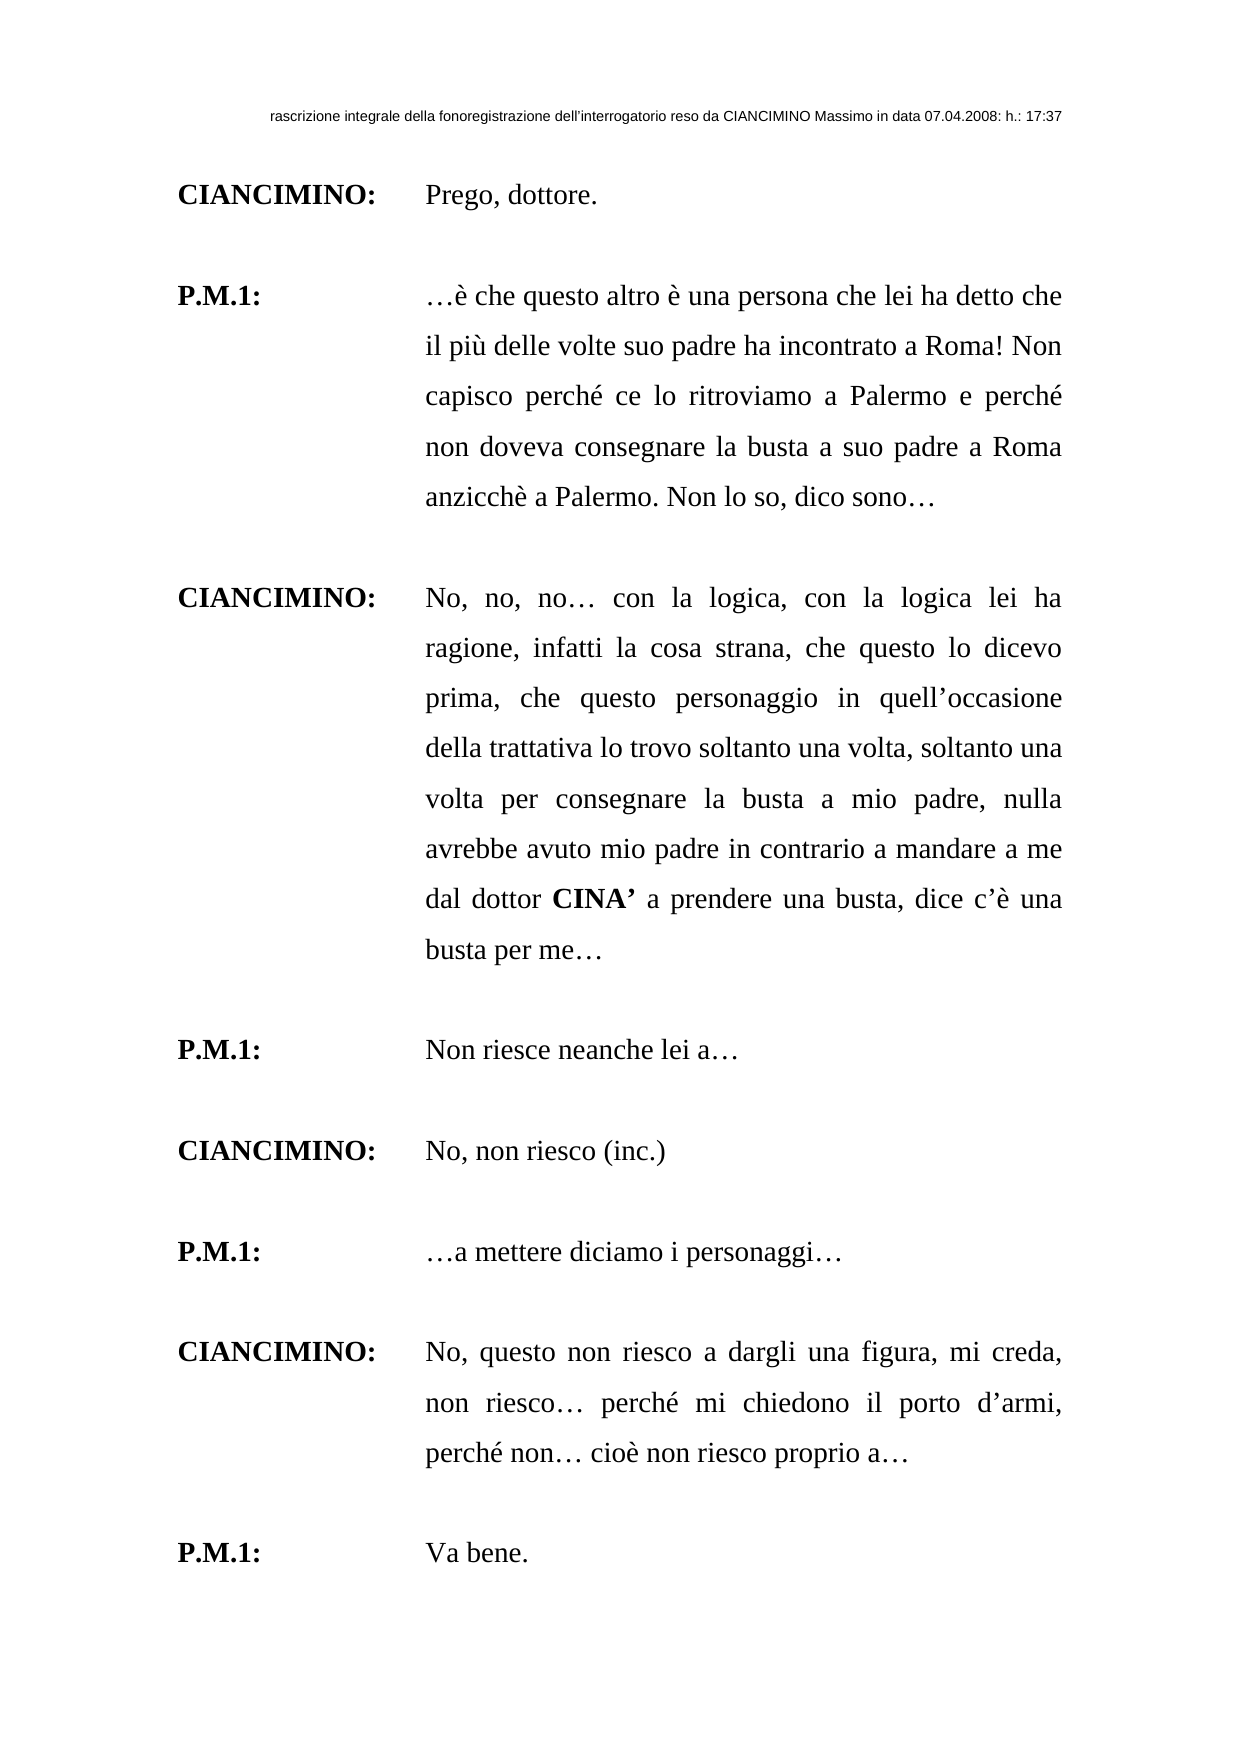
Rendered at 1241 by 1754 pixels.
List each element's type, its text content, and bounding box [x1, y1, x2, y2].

text CIANCIMINO: No, non riesco (inc.) [177, 1133, 1063, 1167]
text P.M.1: Va bene. [177, 1536, 1063, 1569]
text P.M.1: …a mettere diciamo i personaggi… [177, 1234, 1063, 1267]
text P.M.1: …è che questo altro è una persona che lei ha detto che il più delle volte suo padre ha incontrato a Roma! Non capisco perché ce lo ritroviamo a Palermo e perché non doveva consegnare la busta a suo padre a Roma anzicchè a Palermo. Non lo so, dico sono… [177, 278, 1063, 513]
text CIANCIMINO: Prego, dottore. [177, 177, 1063, 211]
text P.M.1: Non riesce neanche lei a… [177, 1032, 1063, 1066]
text CIANCIMINO: No, no, no… con la logica, con la logica lei ha ragione, infatti la cosa strana, che questo lo dicevo prima, che questo personaggio in quell’occasione della trattativa lo trovo soltanto una volta, soltanto una volta per consegnare la busta a mio padre, nulla avrebbe avuto mio padre in contrario a mandare a me dal dottor CINA’ a prendere una busta, dice c’è una busta per me… [177, 580, 1063, 965]
text CIANCIMINO: No, questo non riesco a dargli una figura, mi creda, non riesco… perché mi chiedono il porto d’armi, perché non… cioè non riesco proprio a… [177, 1334, 1063, 1468]
